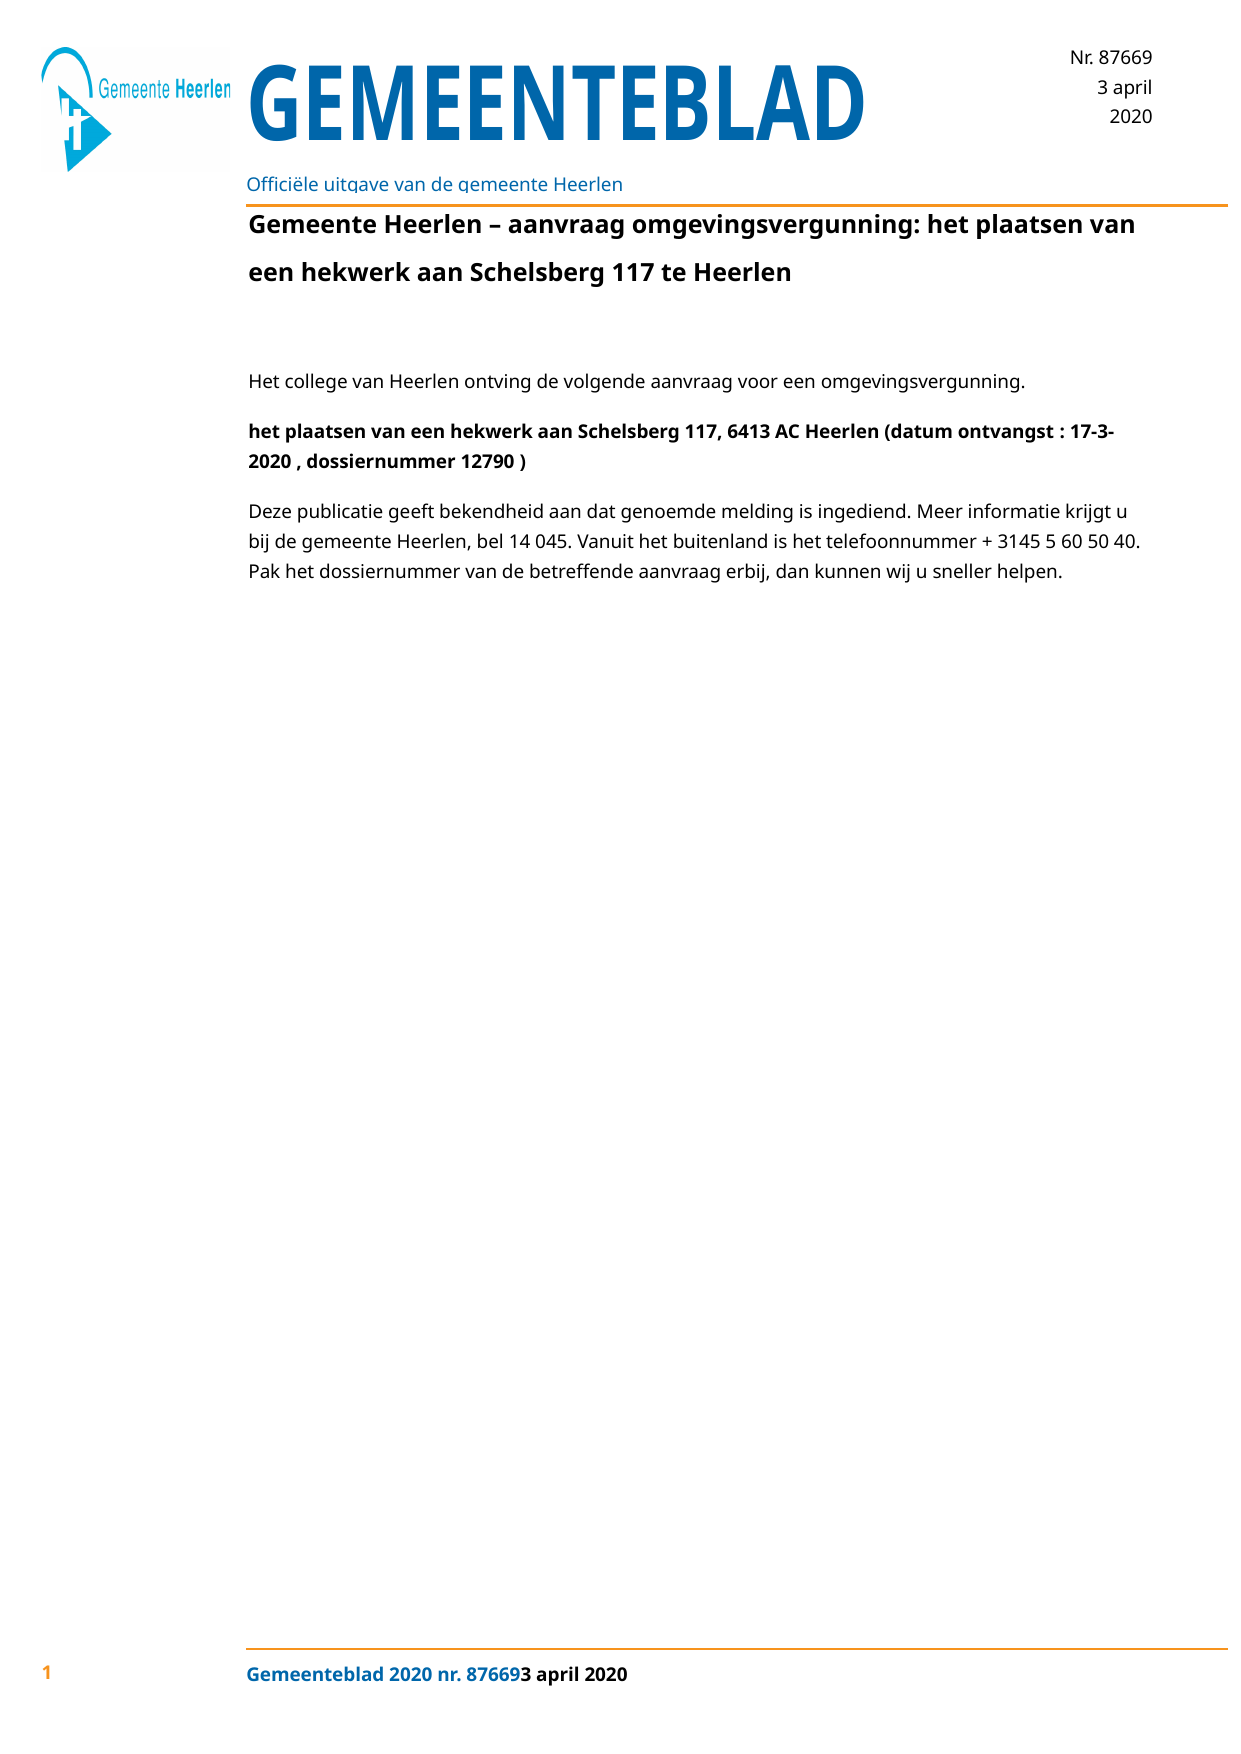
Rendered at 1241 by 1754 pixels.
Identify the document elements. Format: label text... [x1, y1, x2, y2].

text Het college van Heerlen ontving de volgende aanvraag voor een omgevingsvergunning. [248, 368, 1152, 394]
text het plaatsen van een hekwerk aan Schelsberg 117, 6413 AC Heerlen (datum ontvangst : 17-3-2020 , dossiernummer 12790 ) [248, 419, 1152, 474]
text Gemeente Heerlen – aanvraag omgevingsvergunning: het plaatsen van een hekwerk aan Schelsberg 117 te Heerlen [248, 207, 1152, 288]
picture [41, 47, 231, 172]
text Deze publicatie geeft bekendheid aan dat genoemde melding is ingediend. Meer informatie krijgt u bij de gemeente Heerlen, bel 14 045. Vanuit het buitenland is het telefoonnummer + 3145 5 60 50 40. Pak het dossiernummer van de betreffende aanvraag erbij, dan kunnen wij u sneller helpen. [248, 499, 1152, 584]
picture [41, 47, 59, 70]
